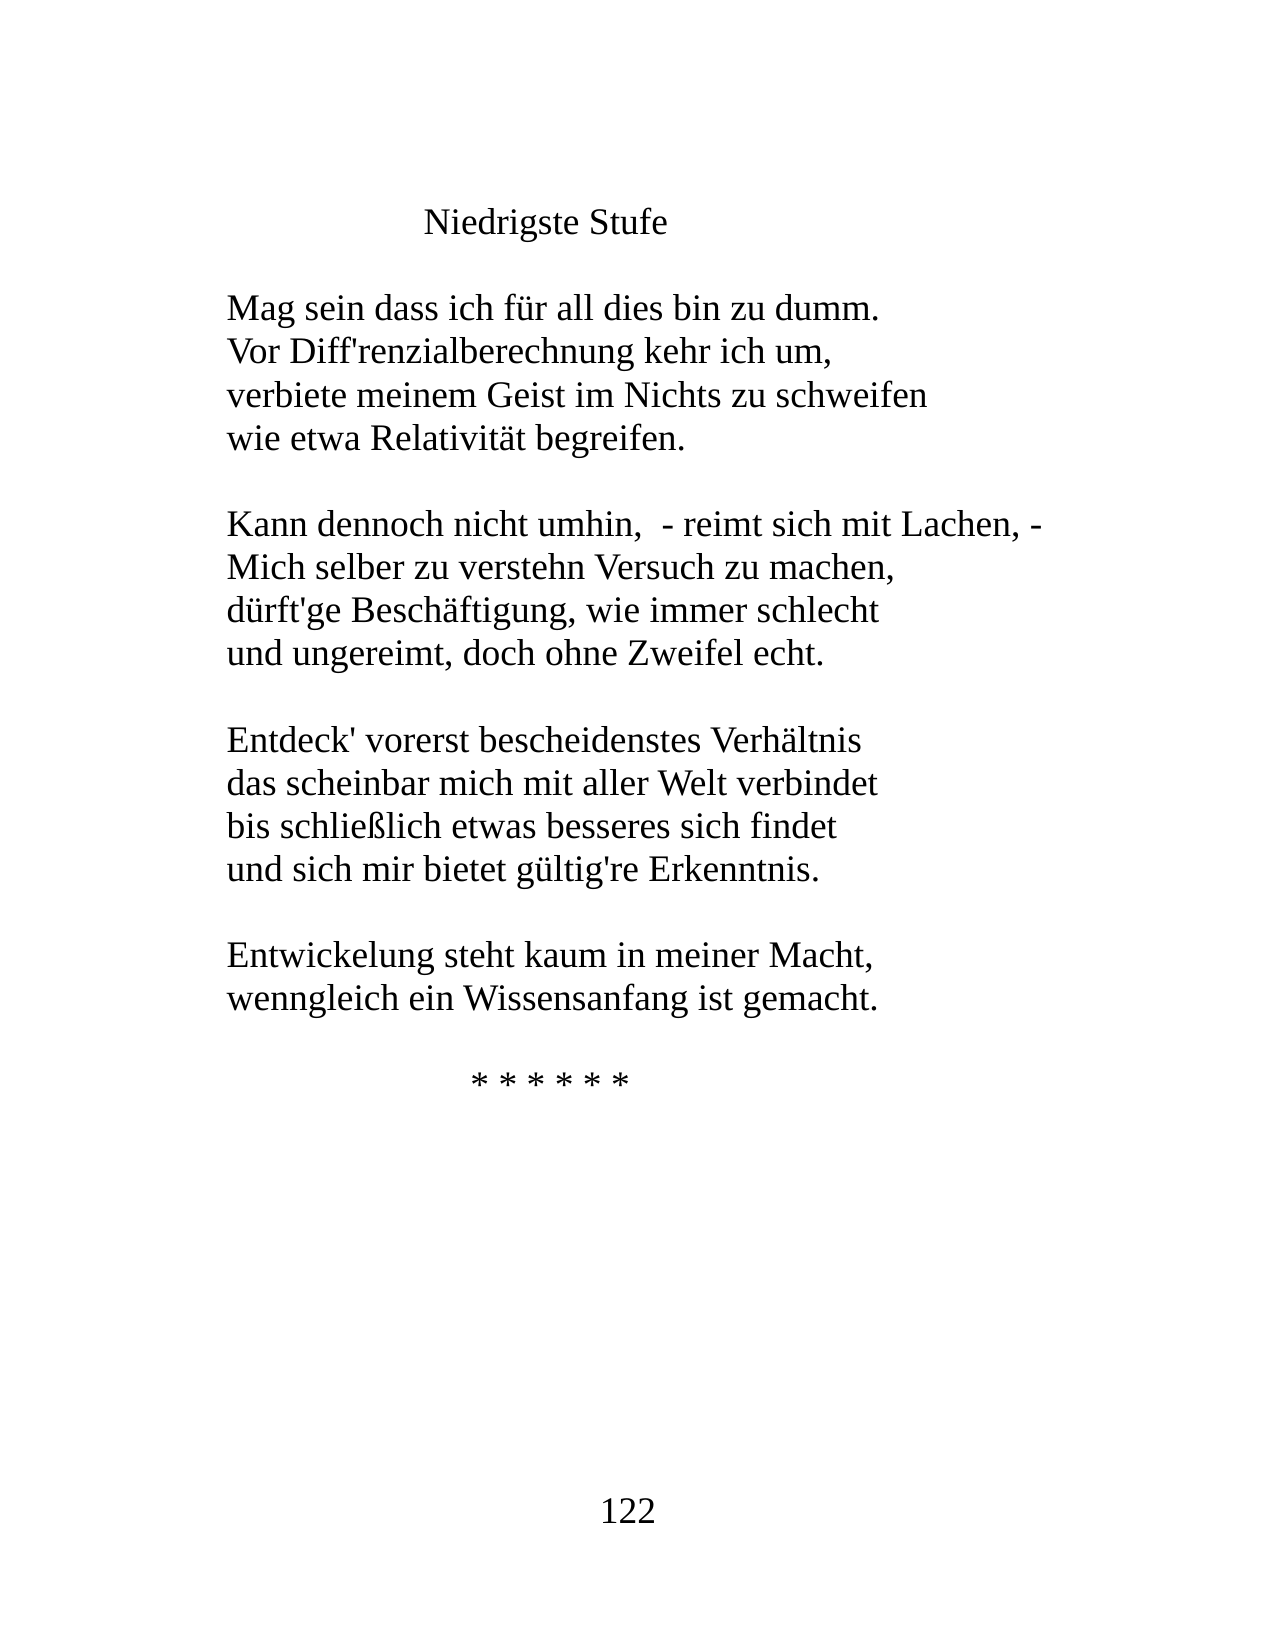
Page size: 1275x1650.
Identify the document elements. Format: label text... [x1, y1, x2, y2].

text Kann dennoch nicht umhin, - reimt sich mit Lachen, - [226, 501, 1157, 544]
text Mag sein dass ich für all dies bin zu dumm. [226, 286, 1157, 329]
text * * * * * * [226, 1062, 1157, 1105]
text das scheinbar mich mit aller Welt verbindet [226, 760, 1157, 803]
text dürft'ge Beschäftigung, wie immer schlecht [226, 588, 1157, 631]
text Entwickelung steht kaum in meiner Macht, [226, 933, 1157, 976]
text Vor Diff'renzialberechnung kehr ich um, [226, 329, 1157, 372]
text und sich mir bietet gültig're Erkenntnis. [226, 846, 1157, 889]
text und ungereimt, doch ohne Zweifel echt. [226, 631, 1157, 674]
text bis schließlich etwas besseres sich findet [226, 803, 1157, 846]
text Niedrigste Stufe [226, 199, 1157, 243]
text wenngleich ein Wissensanfang ist gemacht. [226, 976, 1157, 1019]
text Mich selber zu verstehn Versuch zu machen, [226, 544, 1157, 588]
text wie etwa Relativität begreifen. [226, 415, 1157, 458]
text Entdeck' vorerst bescheidenstes Verhältnis [226, 717, 1157, 760]
text verbiete meinem Geist im Nichts zu schweifen [226, 372, 1157, 415]
